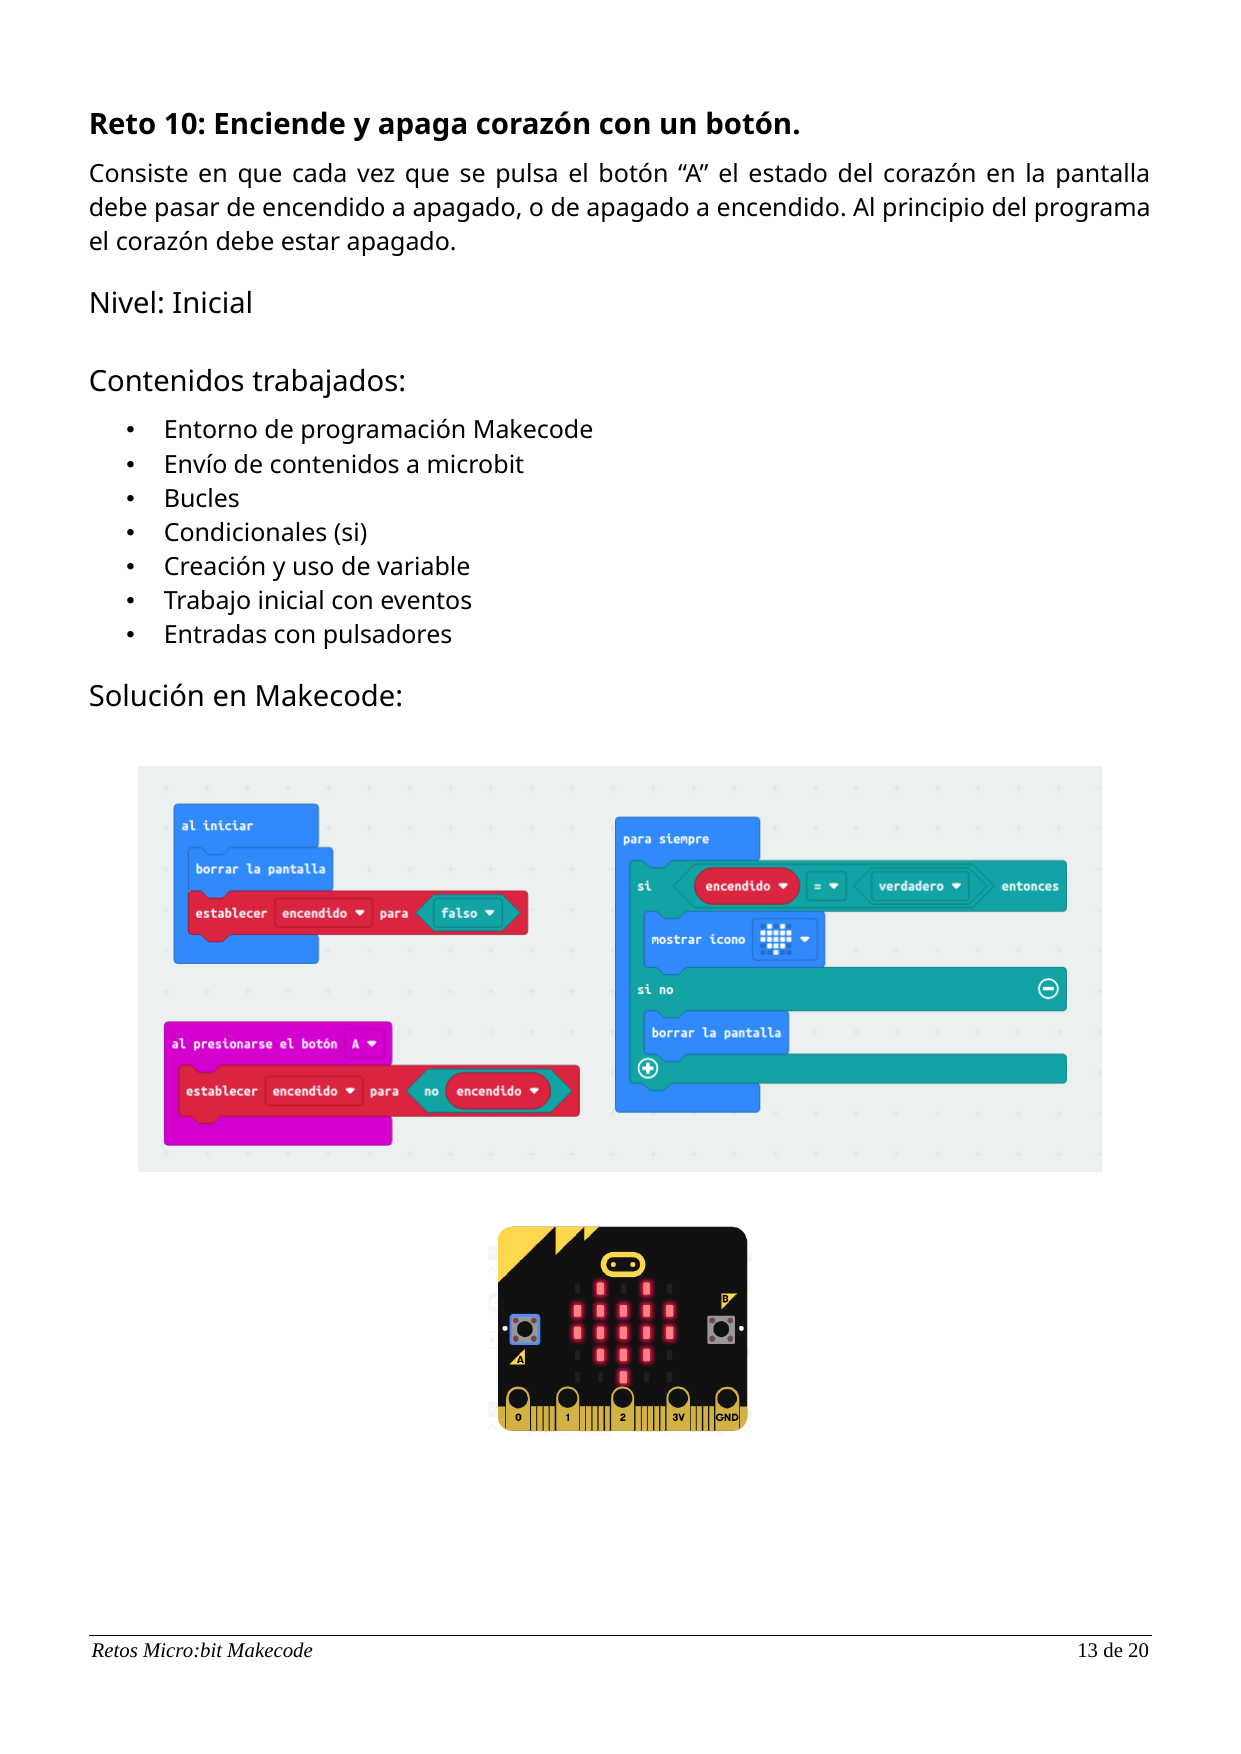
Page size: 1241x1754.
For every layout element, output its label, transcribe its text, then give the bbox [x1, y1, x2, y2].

list Trabajo inicial con eventos [126, 582, 1152, 617]
list Bucles [126, 480, 1152, 514]
list Creación y uso de variable [126, 548, 1152, 582]
subtitle Nivel: Inicial [88, 283, 1152, 322]
subtitle Reto 10: Enciende y apaga corazón con un botón. [88, 103, 1152, 143]
text Consiste en que cada vez que se pulsa el botón “A” el estado del corazón en la pantalla debe pasar de encendido a apagado, o de apagado a encendido. Al principio del programa el corazón debe estar apagado. [88, 156, 1152, 258]
subtitle Solución en Makecode: [88, 676, 1152, 715]
list Condicionales (si) [126, 514, 1152, 548]
picture [488, 1221, 752, 1435]
picture [138, 766, 1103, 1172]
list Entorno de programación Makecode [126, 412, 1152, 446]
list Envío de contenidos a microbit [126, 446, 1152, 480]
list Entradas con pulsadores [126, 617, 1152, 651]
subtitle Contenidos trabajados: [88, 360, 1152, 400]
